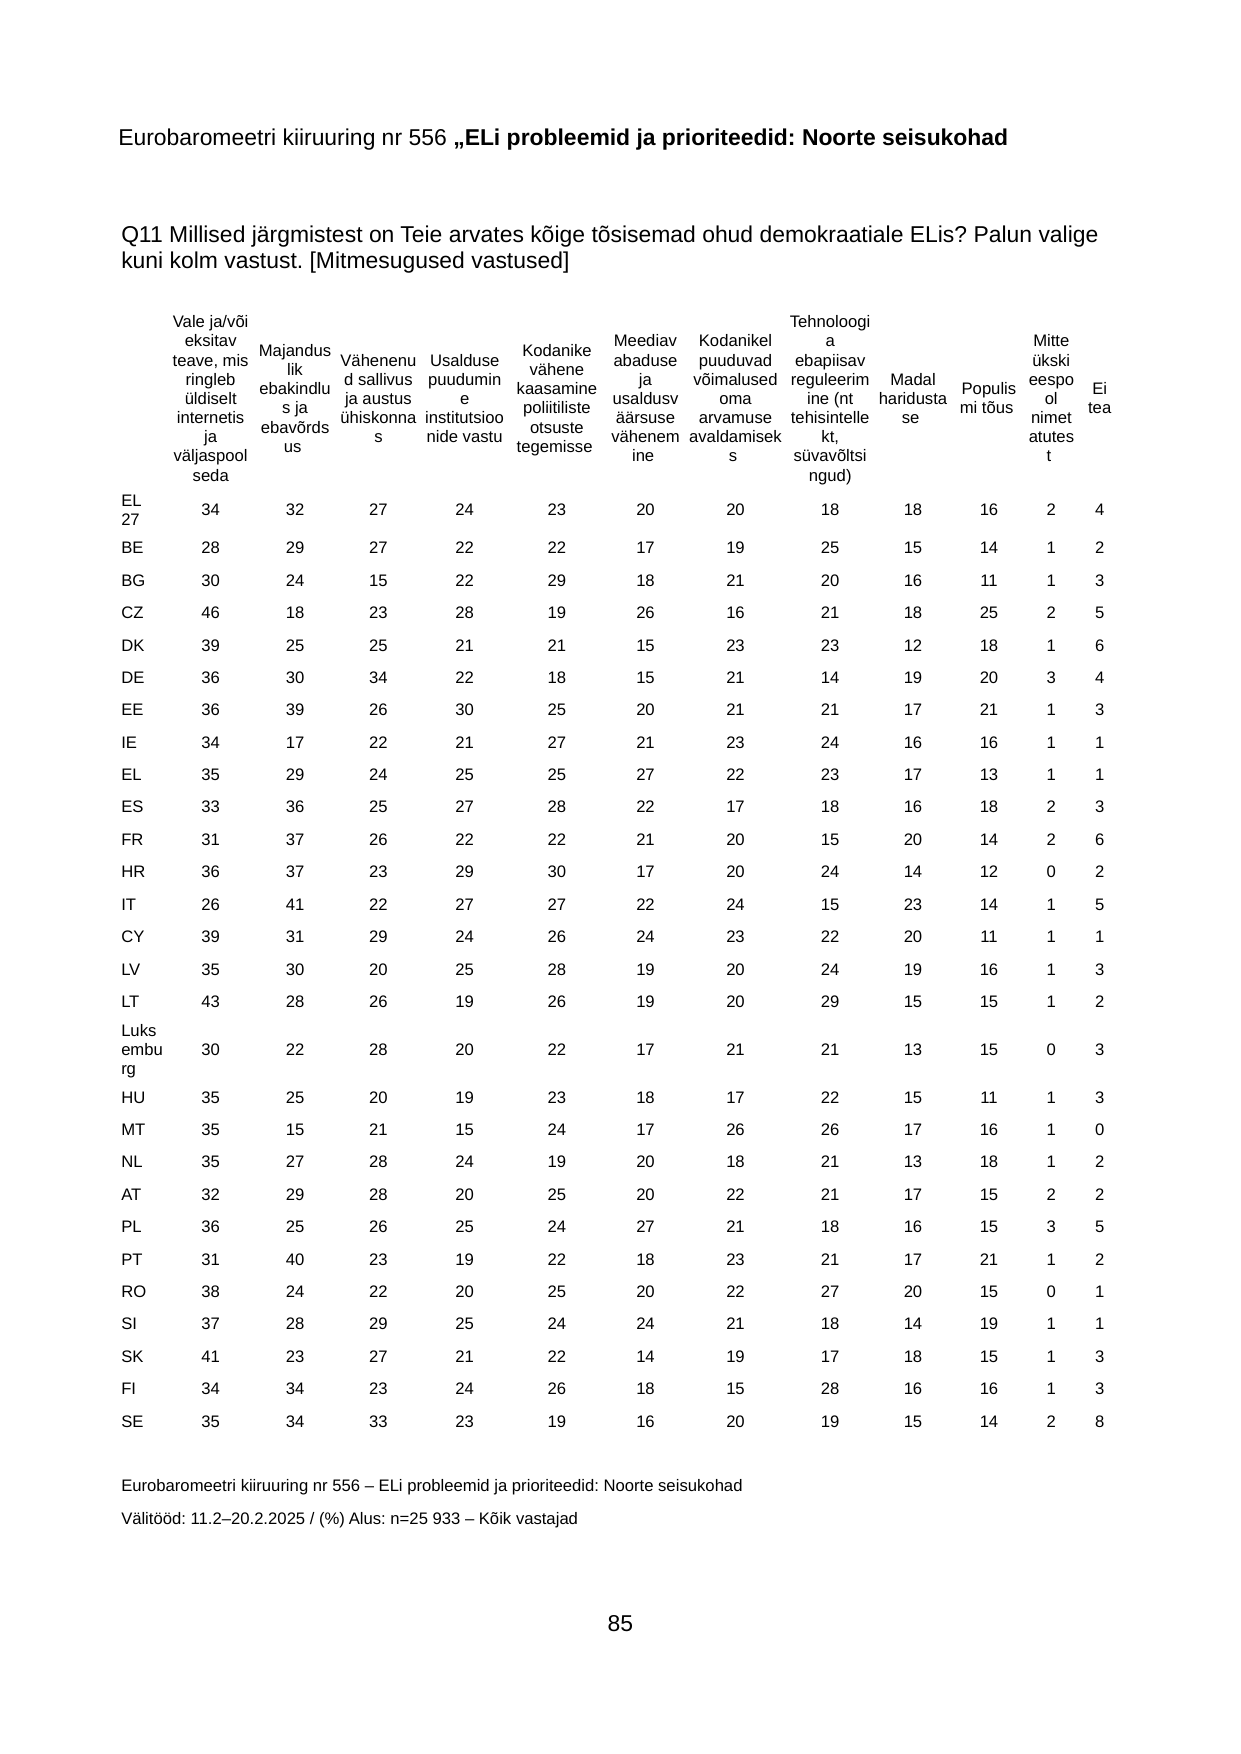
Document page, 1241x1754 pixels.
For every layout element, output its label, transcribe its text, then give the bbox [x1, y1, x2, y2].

table_cell 14 [952, 532, 1025, 564]
table_cell 30 [255, 953, 334, 985]
table_cell Madal haridustase [874, 309, 952, 487]
table_cell 27 [606, 1210, 684, 1243]
table_cell 20 [606, 694, 684, 726]
table_cell 20 [606, 1275, 684, 1308]
table_cell 3 [1077, 1373, 1122, 1405]
table_cell 1 [1025, 1146, 1077, 1178]
table_cell 23 [255, 1340, 334, 1372]
table_cell 16 [874, 1373, 952, 1405]
table_cell 18 [606, 564, 684, 596]
table_cell 30 [166, 564, 255, 596]
table_cell 18 [874, 1340, 952, 1372]
table_cell 27 [507, 726, 606, 758]
table_cell 23 [507, 1081, 606, 1113]
table_cell 18 [874, 488, 952, 532]
table_cell 24 [606, 1308, 684, 1340]
table_cell 21 [422, 629, 507, 661]
table_cell SE [118, 1405, 166, 1437]
table_cell 2 [1077, 985, 1122, 1017]
table_cell 5 [1077, 1210, 1122, 1243]
table_cell 6 [1077, 629, 1122, 661]
table_cell 15 [684, 1373, 786, 1405]
table_cell 18 [952, 791, 1025, 823]
table_cell 15 [786, 888, 873, 920]
table_cell 18 [786, 791, 873, 823]
table_cell 1 [1077, 1275, 1122, 1308]
table_cell 22 [606, 888, 684, 920]
table_cell 3 [1077, 1018, 1122, 1081]
table_cell [952, 1437, 1025, 1469]
table_cell 6 [1077, 823, 1122, 856]
table_cell Luksemburg [118, 1018, 166, 1081]
table_cell 22 [507, 532, 606, 564]
table_cell 21 [684, 564, 786, 596]
table_cell 23 [335, 596, 422, 629]
table_cell Majanduslik ebakindlus ja ebavõrdsus [255, 309, 334, 487]
table_cell 15 [606, 629, 684, 661]
table_cell 18 [952, 1146, 1025, 1178]
table_cell 21 [952, 694, 1025, 726]
table_cell Kodanike vähene kaasamine poliitiliste otsuste tegemisse [507, 309, 606, 487]
table_cell 16 [684, 596, 786, 629]
table_cell 15 [952, 1018, 1025, 1081]
table_cell 38 [166, 1275, 255, 1308]
table_cell HU [118, 1081, 166, 1113]
table_cell 2 [1025, 488, 1077, 532]
table_cell 17 [874, 694, 952, 726]
table_cell 32 [255, 488, 334, 532]
table_cell [255, 277, 334, 309]
table_cell 18 [786, 1210, 873, 1243]
table_cell EL [118, 758, 166, 791]
table_cell Tehnoloogia ebapiisav reguleerimine (nt tehisintellekt, süvavõltsingud) [786, 309, 873, 487]
table_cell 18 [255, 596, 334, 629]
table_cell 30 [255, 661, 334, 693]
table_cell 1 [1025, 888, 1077, 920]
table_cell [1025, 277, 1077, 309]
table_cell 18 [786, 488, 873, 532]
table_cell 16 [952, 488, 1025, 532]
table_cell Ei tea [1077, 309, 1122, 487]
table_cell 21 [684, 1018, 786, 1081]
table_cell 25 [507, 1178, 606, 1210]
table_cell 15 [422, 1113, 507, 1146]
table_cell 22 [422, 661, 507, 693]
table_cell 19 [507, 1146, 606, 1178]
table_cell 1 [1025, 564, 1077, 596]
table_cell Eurobaromeetri kiiruuring nr 556 – ELi probleemid ja prioriteedid: Noorte seisukohad [118, 1470, 1122, 1502]
table_cell 12 [874, 629, 952, 661]
table_cell 27 [335, 1340, 422, 1372]
table_cell 1 [1025, 1113, 1077, 1146]
table_cell 2 [1077, 1178, 1122, 1210]
table_cell 29 [335, 1308, 422, 1340]
table_cell 22 [507, 1243, 606, 1275]
table_cell 20 [684, 856, 786, 888]
table_cell 3 [1025, 661, 1077, 693]
table_cell 26 [335, 1210, 422, 1243]
table_cell 25 [507, 758, 606, 791]
table_cell 20 [684, 488, 786, 532]
table_cell 17 [684, 1081, 786, 1113]
table_cell 21 [684, 1308, 786, 1340]
table_cell Vähenenud sallivus ja austus ühiskonnas [335, 309, 422, 487]
table_cell 37 [166, 1308, 255, 1340]
table_cell 25 [335, 629, 422, 661]
table_cell 16 [952, 726, 1025, 758]
table_cell 11 [952, 920, 1025, 953]
table_cell 36 [166, 1210, 255, 1243]
table_cell 46 [166, 596, 255, 629]
table_cell 24 [606, 920, 684, 953]
table_cell [874, 277, 952, 309]
table_cell [786, 277, 873, 309]
table_cell 21 [335, 1113, 422, 1146]
table_cell 23 [874, 888, 952, 920]
table_cell 22 [507, 823, 606, 856]
table_cell [166, 277, 255, 309]
table_cell [606, 277, 684, 309]
table_cell EE [118, 694, 166, 726]
table_cell [684, 277, 786, 309]
table_cell 20 [874, 1275, 952, 1308]
table_cell FI [118, 1373, 166, 1405]
table_cell 25 [422, 953, 507, 985]
table_cell 39 [166, 629, 255, 661]
table_cell 28 [507, 791, 606, 823]
table_cell 2 [1077, 1146, 1122, 1178]
table_cell 23 [786, 629, 873, 661]
table_cell 16 [874, 1210, 952, 1243]
table_cell 1 [1077, 726, 1122, 758]
table_cell 23 [335, 1373, 422, 1405]
table_cell ES [118, 791, 166, 823]
table_cell 24 [422, 488, 507, 532]
table_cell 15 [874, 532, 952, 564]
table_cell 17 [606, 1113, 684, 1146]
table_cell 21 [684, 661, 786, 693]
table_cell [507, 1437, 606, 1469]
table_cell 35 [166, 953, 255, 985]
table_cell DE [118, 661, 166, 693]
table_cell 15 [786, 823, 873, 856]
table_cell 20 [335, 953, 422, 985]
table_cell 18 [606, 1243, 684, 1275]
table_cell 23 [507, 488, 606, 532]
table_cell 2 [1025, 1178, 1077, 1210]
table_cell 14 [952, 1405, 1025, 1437]
table_cell 28 [786, 1373, 873, 1405]
table_cell 24 [422, 1373, 507, 1405]
table_cell RO [118, 1275, 166, 1308]
table_cell 16 [952, 1373, 1025, 1405]
table_cell 16 [952, 1113, 1025, 1146]
table_cell 30 [422, 694, 507, 726]
table_cell 26 [335, 823, 422, 856]
table_cell 14 [952, 823, 1025, 856]
table_cell 15 [255, 1113, 334, 1146]
table_cell 15 [874, 1405, 952, 1437]
table_cell 30 [166, 1018, 255, 1081]
table_cell 1 [1025, 985, 1077, 1017]
table_cell [255, 1437, 334, 1469]
table_cell 20 [952, 661, 1025, 693]
table_cell [422, 1437, 507, 1469]
table_cell 13 [874, 1018, 952, 1081]
table_cell 21 [786, 1178, 873, 1210]
table_cell 16 [874, 726, 952, 758]
table_cell 33 [166, 791, 255, 823]
table_cell 25 [952, 596, 1025, 629]
table_cell [422, 277, 507, 309]
table_cell 14 [606, 1340, 684, 1372]
table_cell 18 [606, 1081, 684, 1113]
table_cell MT [118, 1113, 166, 1146]
table_cell 1 [1025, 953, 1077, 985]
table_cell 26 [166, 888, 255, 920]
table_cell 20 [684, 1405, 786, 1437]
table_cell 29 [422, 856, 507, 888]
table_cell 21 [422, 726, 507, 758]
table_cell [874, 1437, 952, 1469]
table_cell 15 [874, 985, 952, 1017]
table_cell [166, 1437, 255, 1469]
table_cell 23 [684, 629, 786, 661]
table_cell 25 [786, 532, 873, 564]
table_cell 2 [1025, 791, 1077, 823]
table_cell 15 [952, 1275, 1025, 1308]
table_cell NL [118, 1146, 166, 1178]
table_cell [606, 1437, 684, 1469]
table_cell 28 [507, 953, 606, 985]
table_cell CY [118, 920, 166, 953]
table_cell 19 [874, 953, 952, 985]
table_header Q11 Millised järgmistest on Teie arvates kõige tõsisemad ohud demokraatiale ELis? Palun valige kuni kolm vastust. [Mitmesugused vastused] [118, 218, 1122, 277]
table_cell 2 [1077, 532, 1122, 564]
table_cell 19 [952, 1308, 1025, 1340]
table_cell 21 [606, 726, 684, 758]
table_cell 1 [1025, 694, 1077, 726]
table_cell 28 [335, 1018, 422, 1081]
table_cell Vale ja/või eksitav teave, mis ringleb üldiselt internetis ja väljaspool seda [166, 309, 255, 487]
table_cell 17 [874, 1178, 952, 1210]
table_cell 2 [1025, 823, 1077, 856]
table_cell [507, 277, 606, 309]
table_cell 27 [335, 488, 422, 532]
table_cell 19 [422, 1243, 507, 1275]
table_cell 24 [786, 856, 873, 888]
table_cell 3 [1077, 694, 1122, 726]
table_cell Usalduse puudumine institutsioonide vastu [422, 309, 507, 487]
table_cell 12 [952, 856, 1025, 888]
table_cell 26 [606, 596, 684, 629]
table_cell LV [118, 953, 166, 985]
table_cell 2 [1025, 1405, 1077, 1437]
table_cell 21 [422, 1340, 507, 1372]
table_cell 1 [1025, 629, 1077, 661]
table_cell 25 [422, 1210, 507, 1243]
table_cell 22 [786, 920, 873, 953]
table_cell CZ [118, 596, 166, 629]
table_cell 29 [507, 564, 606, 596]
table_cell 26 [507, 920, 606, 953]
table_cell 28 [335, 1146, 422, 1178]
table_cell 20 [684, 823, 786, 856]
table_cell 24 [507, 1210, 606, 1243]
table_cell 27 [606, 758, 684, 791]
table_cell 16 [606, 1405, 684, 1437]
table_cell 5 [1077, 888, 1122, 920]
table_cell 22 [786, 1081, 873, 1113]
table_cell 24 [422, 920, 507, 953]
table_cell PT [118, 1243, 166, 1275]
table_cell 21 [786, 1243, 873, 1275]
table_cell 29 [335, 920, 422, 953]
table_cell 0 [1025, 1275, 1077, 1308]
table_cell 20 [606, 488, 684, 532]
table_cell [786, 1437, 873, 1469]
table_cell 13 [874, 1146, 952, 1178]
table_cell 23 [335, 856, 422, 888]
table_cell 37 [255, 823, 334, 856]
table_cell 25 [255, 1210, 334, 1243]
table_cell 22 [684, 758, 786, 791]
table_cell 15 [952, 1178, 1025, 1210]
table_cell 17 [874, 758, 952, 791]
table_cell 35 [166, 1081, 255, 1113]
table_cell 19 [422, 1081, 507, 1113]
table_cell 29 [255, 1178, 334, 1210]
table_cell HR [118, 856, 166, 888]
table_cell 1 [1077, 758, 1122, 791]
table_cell 27 [422, 791, 507, 823]
table_cell 18 [684, 1146, 786, 1178]
table_cell [1077, 1437, 1122, 1469]
table_cell 11 [952, 564, 1025, 596]
table_cell 25 [507, 694, 606, 726]
table_cell 41 [166, 1340, 255, 1372]
table_cell Mitte ükski eespool nimetatutest [1025, 309, 1077, 487]
table_cell 30 [507, 856, 606, 888]
table_cell 36 [166, 856, 255, 888]
table_cell 22 [335, 726, 422, 758]
table_cell 21 [786, 1018, 873, 1081]
table_cell 28 [166, 532, 255, 564]
table_cell 17 [874, 1243, 952, 1275]
table_cell [118, 1437, 166, 1469]
table_cell 27 [507, 888, 606, 920]
table_cell 14 [786, 661, 873, 693]
table_cell 14 [874, 856, 952, 888]
table_cell 25 [507, 1275, 606, 1308]
table_cell 8 [1077, 1405, 1122, 1437]
table_cell 1 [1025, 1081, 1077, 1113]
table_cell 22 [335, 1275, 422, 1308]
table_cell 0 [1077, 1113, 1122, 1146]
table_cell 16 [952, 953, 1025, 985]
table_cell 15 [952, 985, 1025, 1017]
table_cell EL 27 [118, 488, 166, 532]
table_cell 28 [255, 1308, 334, 1340]
table_cell [952, 277, 1025, 309]
table_cell Populismi tõus [952, 309, 1025, 487]
table_cell 17 [255, 726, 334, 758]
table_cell 3 [1077, 791, 1122, 823]
table_cell DK [118, 629, 166, 661]
table_cell 15 [874, 1081, 952, 1113]
table_cell 20 [335, 1081, 422, 1113]
table_cell 3 [1077, 1081, 1122, 1113]
table_cell 35 [166, 1113, 255, 1146]
table_cell 23 [684, 920, 786, 953]
table_cell 19 [606, 953, 684, 985]
table_cell 3 [1077, 564, 1122, 596]
table_cell 34 [166, 1373, 255, 1405]
table_cell 17 [874, 1113, 952, 1146]
table_cell 32 [166, 1178, 255, 1210]
table_cell 22 [422, 823, 507, 856]
table_cell 27 [786, 1275, 873, 1308]
table_cell 21 [952, 1243, 1025, 1275]
table_cell 13 [952, 758, 1025, 791]
table_cell FR [118, 823, 166, 856]
table_cell SK [118, 1340, 166, 1372]
table_cell 25 [255, 629, 334, 661]
table_cell 22 [422, 532, 507, 564]
table_cell 29 [255, 758, 334, 791]
table_cell [1077, 277, 1122, 309]
table_cell Välitööd: 11.2–20.2.2025 / (%) Alus: n=25 933 – Kõik vastajad [118, 1502, 1122, 1534]
table_cell 15 [952, 1210, 1025, 1243]
table_cell 21 [606, 823, 684, 856]
table_cell 17 [606, 532, 684, 564]
table_cell 15 [952, 1340, 1025, 1372]
table_cell 18 [874, 596, 952, 629]
table_cell 16 [874, 564, 952, 596]
table_cell BG [118, 564, 166, 596]
table_cell 19 [422, 985, 507, 1017]
table_cell 16 [874, 791, 952, 823]
table_cell 24 [684, 888, 786, 920]
table_cell 19 [684, 1340, 786, 1372]
table_cell 22 [422, 564, 507, 596]
table_cell 22 [335, 888, 422, 920]
table_cell 25 [422, 1308, 507, 1340]
table_cell 1 [1077, 920, 1122, 953]
table_cell 17 [684, 791, 786, 823]
table_cell 24 [255, 564, 334, 596]
table_cell 29 [255, 532, 334, 564]
table_cell 19 [507, 1405, 606, 1437]
table_cell 20 [874, 920, 952, 953]
table_cell 20 [606, 1146, 684, 1178]
table_cell 26 [786, 1113, 873, 1146]
table_cell Kodanikel puuduvad võimalused oma arvamuse avaldamiseks [684, 309, 786, 487]
table_cell 17 [786, 1340, 873, 1372]
table_cell 24 [255, 1275, 334, 1308]
table_cell 24 [422, 1146, 507, 1178]
table_cell 26 [335, 985, 422, 1017]
table_cell 1 [1025, 920, 1077, 953]
table_cell 31 [166, 1243, 255, 1275]
table_cell [335, 277, 422, 309]
table_cell 24 [786, 726, 873, 758]
table_cell 4 [1077, 488, 1122, 532]
table_cell 36 [166, 661, 255, 693]
table_cell 26 [684, 1113, 786, 1146]
table_cell 21 [507, 629, 606, 661]
table_cell 31 [166, 823, 255, 856]
table_cell 1 [1077, 1308, 1122, 1340]
table_cell 29 [786, 985, 873, 1017]
table_cell 39 [255, 694, 334, 726]
table_cell 23 [786, 758, 873, 791]
table_cell 28 [255, 985, 334, 1017]
table_cell 21 [786, 596, 873, 629]
table_cell 22 [684, 1178, 786, 1210]
table_cell 4 [1077, 661, 1122, 693]
table_cell 1 [1025, 1308, 1077, 1340]
table_cell 25 [335, 791, 422, 823]
table_cell 20 [606, 1178, 684, 1210]
table_cell 34 [166, 726, 255, 758]
table_cell 5 [1077, 596, 1122, 629]
table_cell 35 [166, 758, 255, 791]
table_cell 27 [422, 888, 507, 920]
table_cell 1 [1025, 1373, 1077, 1405]
table_cell 20 [422, 1018, 507, 1081]
table_cell 11 [952, 1081, 1025, 1113]
table_cell 23 [335, 1243, 422, 1275]
table_cell 23 [422, 1405, 507, 1437]
table_cell 43 [166, 985, 255, 1017]
table_cell 35 [166, 1146, 255, 1178]
table_cell [684, 1437, 786, 1469]
table_cell 22 [606, 791, 684, 823]
table_cell 21 [786, 694, 873, 726]
table_cell 39 [166, 920, 255, 953]
table_cell 40 [255, 1243, 334, 1275]
table_cell 1 [1025, 1243, 1077, 1275]
table_cell LT [118, 985, 166, 1017]
table_cell 3 [1077, 953, 1122, 985]
table_cell 28 [335, 1178, 422, 1210]
table_cell 22 [684, 1275, 786, 1308]
table_cell [335, 1437, 422, 1469]
table_cell [118, 277, 166, 309]
table_cell 19 [786, 1405, 873, 1437]
table_cell 20 [684, 985, 786, 1017]
table_cell 34 [255, 1373, 334, 1405]
table_cell 37 [255, 856, 334, 888]
table_cell 15 [335, 564, 422, 596]
table_cell 22 [255, 1018, 334, 1081]
table_cell 0 [1025, 856, 1077, 888]
table_cell 2 [1077, 856, 1122, 888]
table_cell 20 [422, 1178, 507, 1210]
table_cell 21 [684, 694, 786, 726]
table_cell 27 [335, 532, 422, 564]
table_cell 18 [606, 1373, 684, 1405]
table_cell 18 [507, 661, 606, 693]
table_cell 18 [952, 629, 1025, 661]
table_cell 24 [507, 1308, 606, 1340]
table_cell 24 [507, 1113, 606, 1146]
table_cell BE [118, 532, 166, 564]
table_cell 1 [1025, 532, 1077, 564]
table_cell 34 [335, 661, 422, 693]
table_cell 22 [507, 1018, 606, 1081]
table_cell 1 [1025, 726, 1077, 758]
table_cell 14 [952, 888, 1025, 920]
table_cell 2 [1025, 596, 1077, 629]
table_cell 41 [255, 888, 334, 920]
table_cell 25 [255, 1081, 334, 1113]
table_cell 1 [1025, 1340, 1077, 1372]
table_cell 1 [1025, 758, 1077, 791]
table_cell AT [118, 1178, 166, 1210]
table_cell 20 [684, 953, 786, 985]
table_cell 26 [335, 694, 422, 726]
table_cell 21 [684, 1210, 786, 1243]
table_cell 31 [255, 920, 334, 953]
table_cell 33 [335, 1405, 422, 1437]
table_cell 19 [507, 596, 606, 629]
table_cell 14 [874, 1308, 952, 1340]
table_cell 34 [166, 488, 255, 532]
table_cell 3 [1077, 1340, 1122, 1372]
table_cell 19 [874, 661, 952, 693]
table_cell 34 [255, 1405, 334, 1437]
table_cell [118, 309, 166, 487]
table_cell 27 [255, 1146, 334, 1178]
table_cell 17 [606, 856, 684, 888]
table_cell 15 [606, 661, 684, 693]
table_cell 3 [1025, 1210, 1077, 1243]
table_cell 0 [1025, 1018, 1077, 1081]
table_cell 23 [684, 726, 786, 758]
table_cell 21 [786, 1146, 873, 1178]
table_cell 25 [422, 758, 507, 791]
table_cell 24 [335, 758, 422, 791]
table_cell 20 [422, 1275, 507, 1308]
table_cell Meediavabaduse ja usaldusväärsuse vähenemine [606, 309, 684, 487]
table_cell 20 [786, 564, 873, 596]
table_cell 26 [507, 985, 606, 1017]
table_cell IT [118, 888, 166, 920]
table_cell 23 [684, 1243, 786, 1275]
table_cell 19 [606, 985, 684, 1017]
table_cell [1025, 1437, 1077, 1469]
table_cell PL [118, 1210, 166, 1243]
table_cell 18 [786, 1308, 873, 1340]
table_cell 35 [166, 1405, 255, 1437]
table_cell IE [118, 726, 166, 758]
table_cell 36 [166, 694, 255, 726]
table_cell 28 [422, 596, 507, 629]
table_cell SI [118, 1308, 166, 1340]
table_cell 22 [507, 1340, 606, 1372]
table_cell 24 [786, 953, 873, 985]
table_cell 2 [1077, 1243, 1122, 1275]
table_cell 26 [507, 1373, 606, 1405]
table_cell 19 [684, 532, 786, 564]
table_cell 36 [255, 791, 334, 823]
table_cell 20 [874, 823, 952, 856]
table_cell 17 [606, 1018, 684, 1081]
